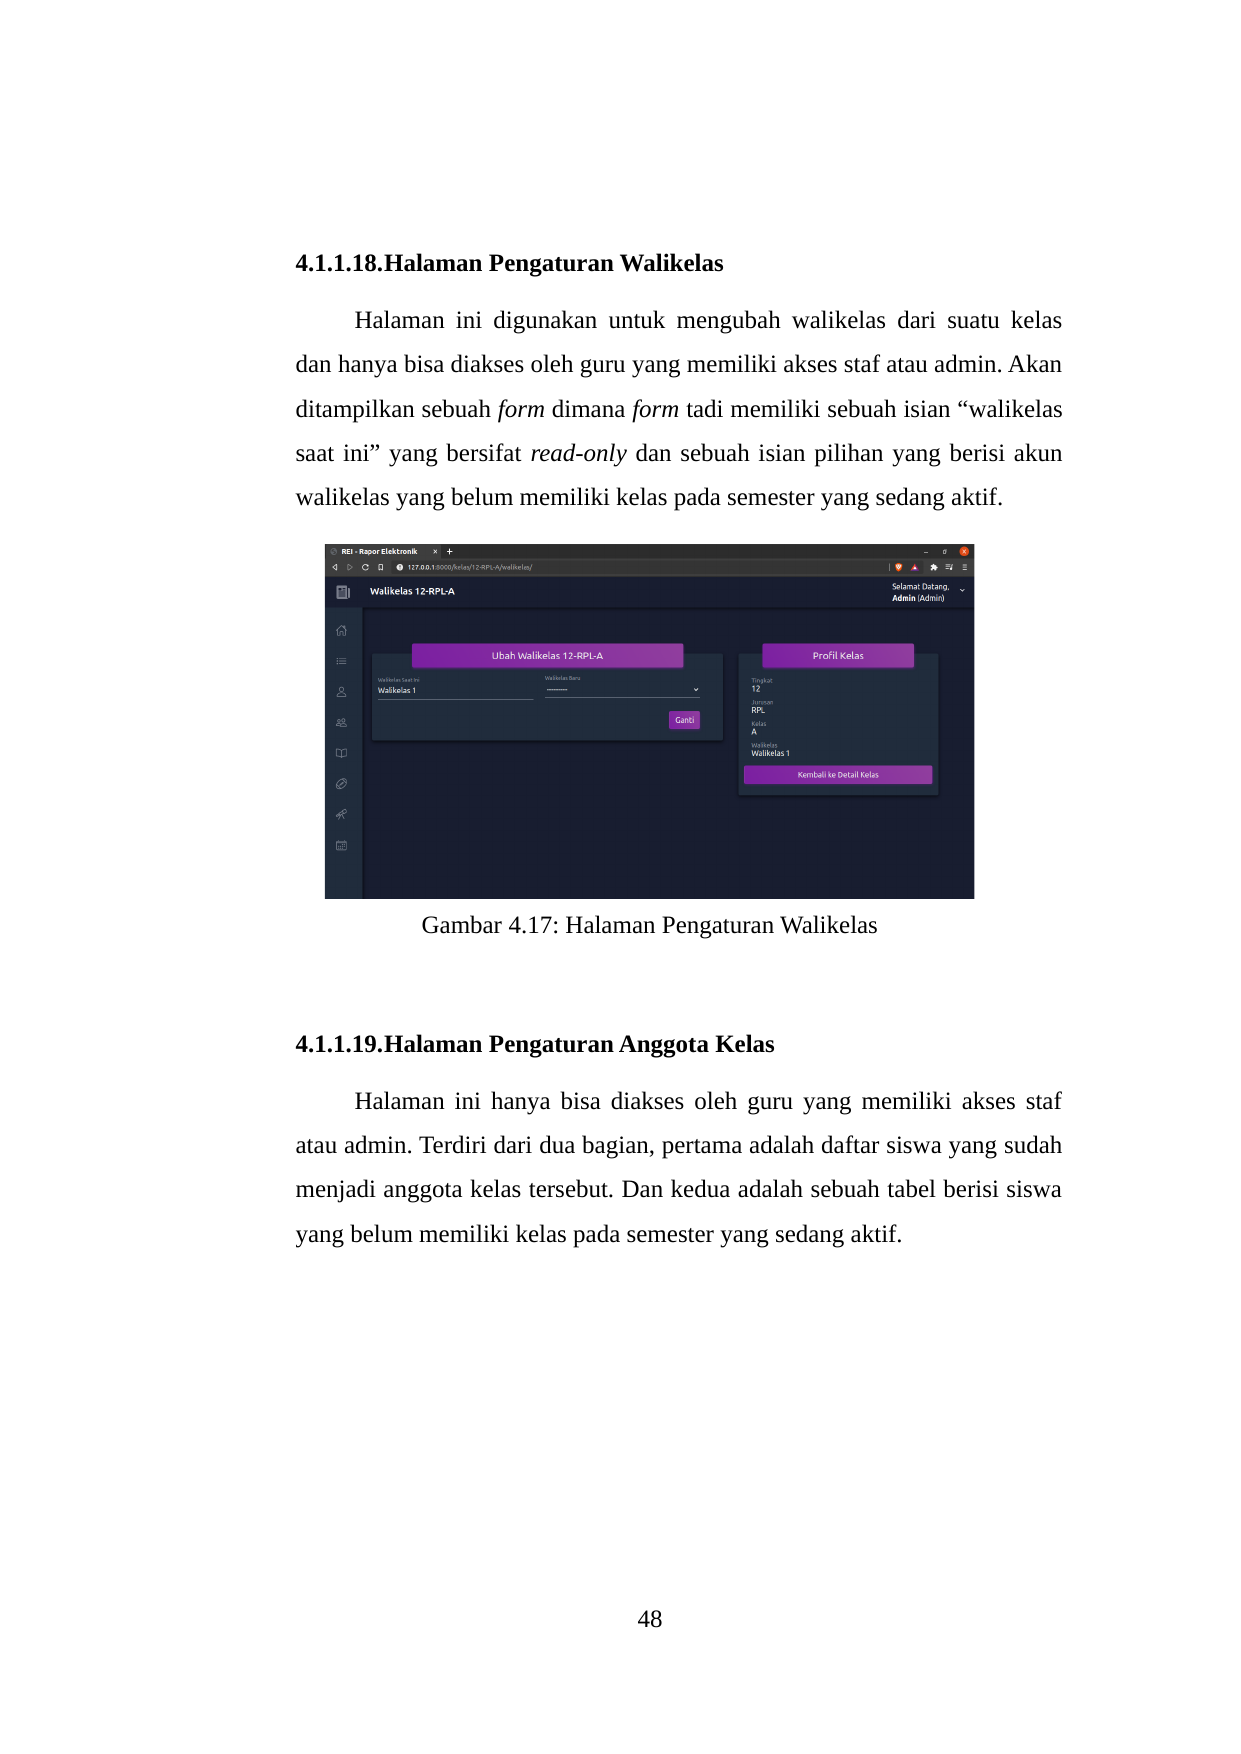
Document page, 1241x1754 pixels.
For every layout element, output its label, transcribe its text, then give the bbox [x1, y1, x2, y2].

text Gambar 4.17: Halaman Pengaturan Walikelas [325, 899, 974, 943]
subtitle Halaman Pengaturan Anggota Kelas [295, 1017, 1063, 1061]
subtitle Halaman Pengaturan Walikelas [295, 236, 1063, 281]
text Halaman ini hanya bisa diakses oleh guru yang memiliki akses staf atau admin. Terdiri dari dua bagian, pertama adalah daftar siswa yang sudah menjadi anggota kelas tersebut. Dan kedua adalah sebuah tabel berisi siswa yang belum memiliki kelas pada semester yang sedang aktif. [295, 1074, 1063, 1251]
picture [324, 544, 975, 899]
text Halaman ini digunakan untuk mengubah walikelas dari suatu kelas dan hanya bisa diakses oleh guru yang memiliki akses staf atau admin. Akan ditampilkan sebuah form dimana form tadi memiliki sebuah isian “walikelas saat ini” yang bersifat read-only dan sebuah isian pilihan yang berisi akun walikelas yang belum memiliki kelas pada semester yang sedang aktif. [295, 293, 1063, 514]
